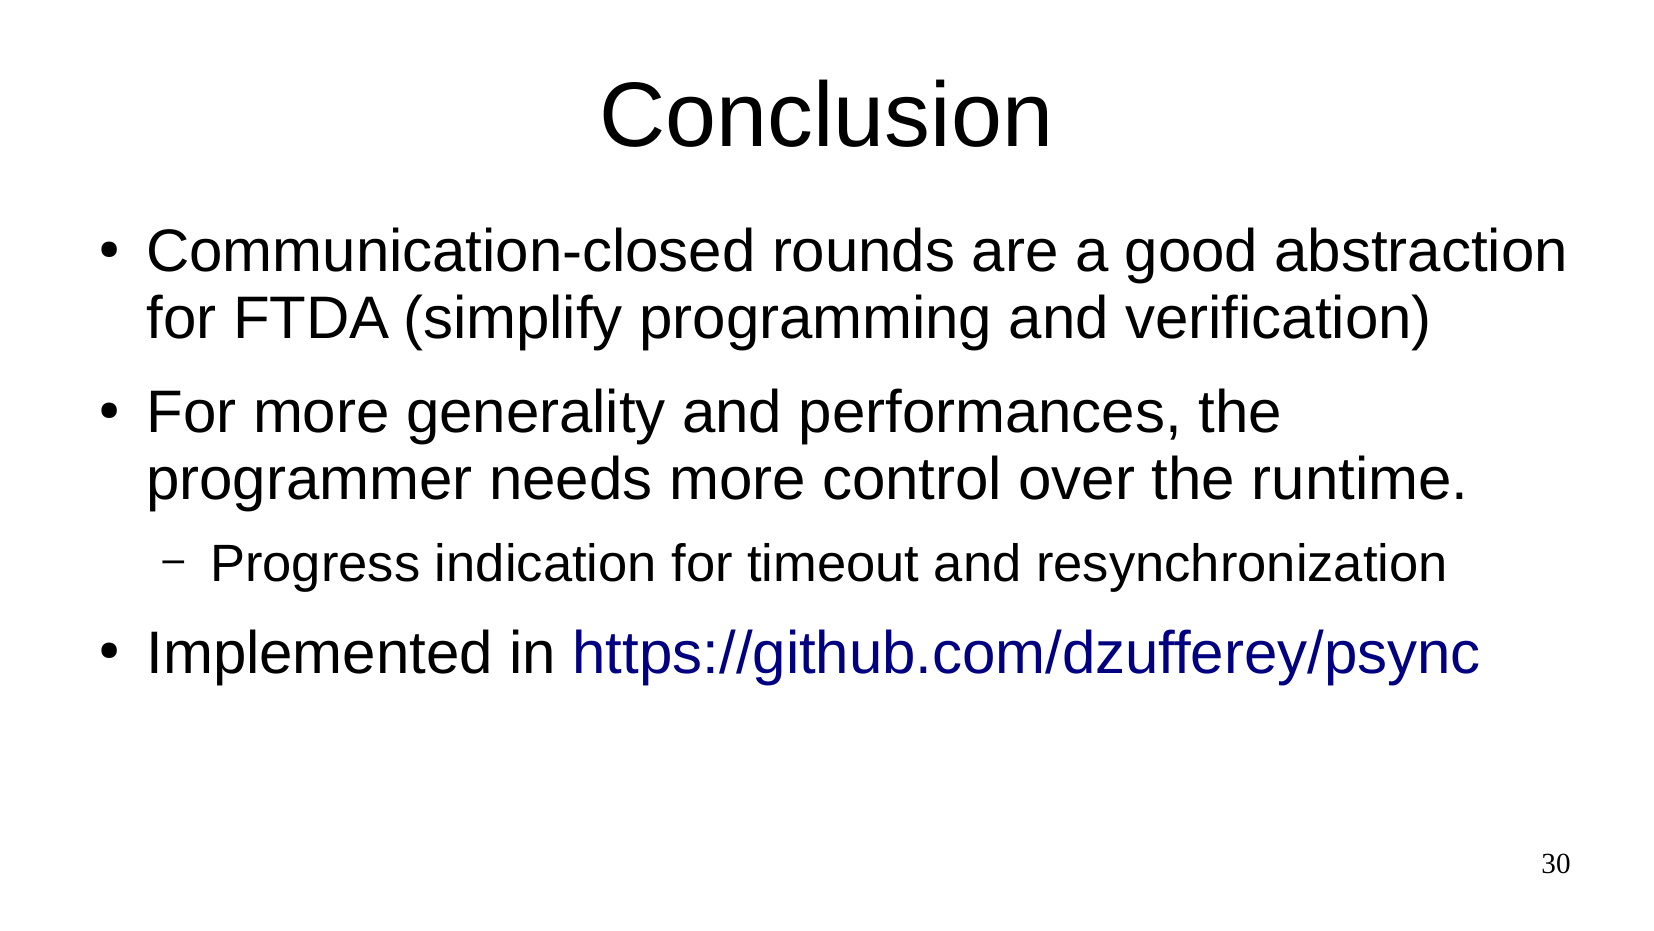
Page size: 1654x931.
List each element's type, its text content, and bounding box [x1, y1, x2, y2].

title Conclusion [82, 37, 1571, 193]
list Communication-closed rounds are a good abstraction for FTDA (simplify programming and verification) For more generality and performances, the programmer needs more control over the runtime. Progress indication for timeout and resynchronization Implemented in https://github.com/dzufferey/psync [82, 217, 1571, 758]
